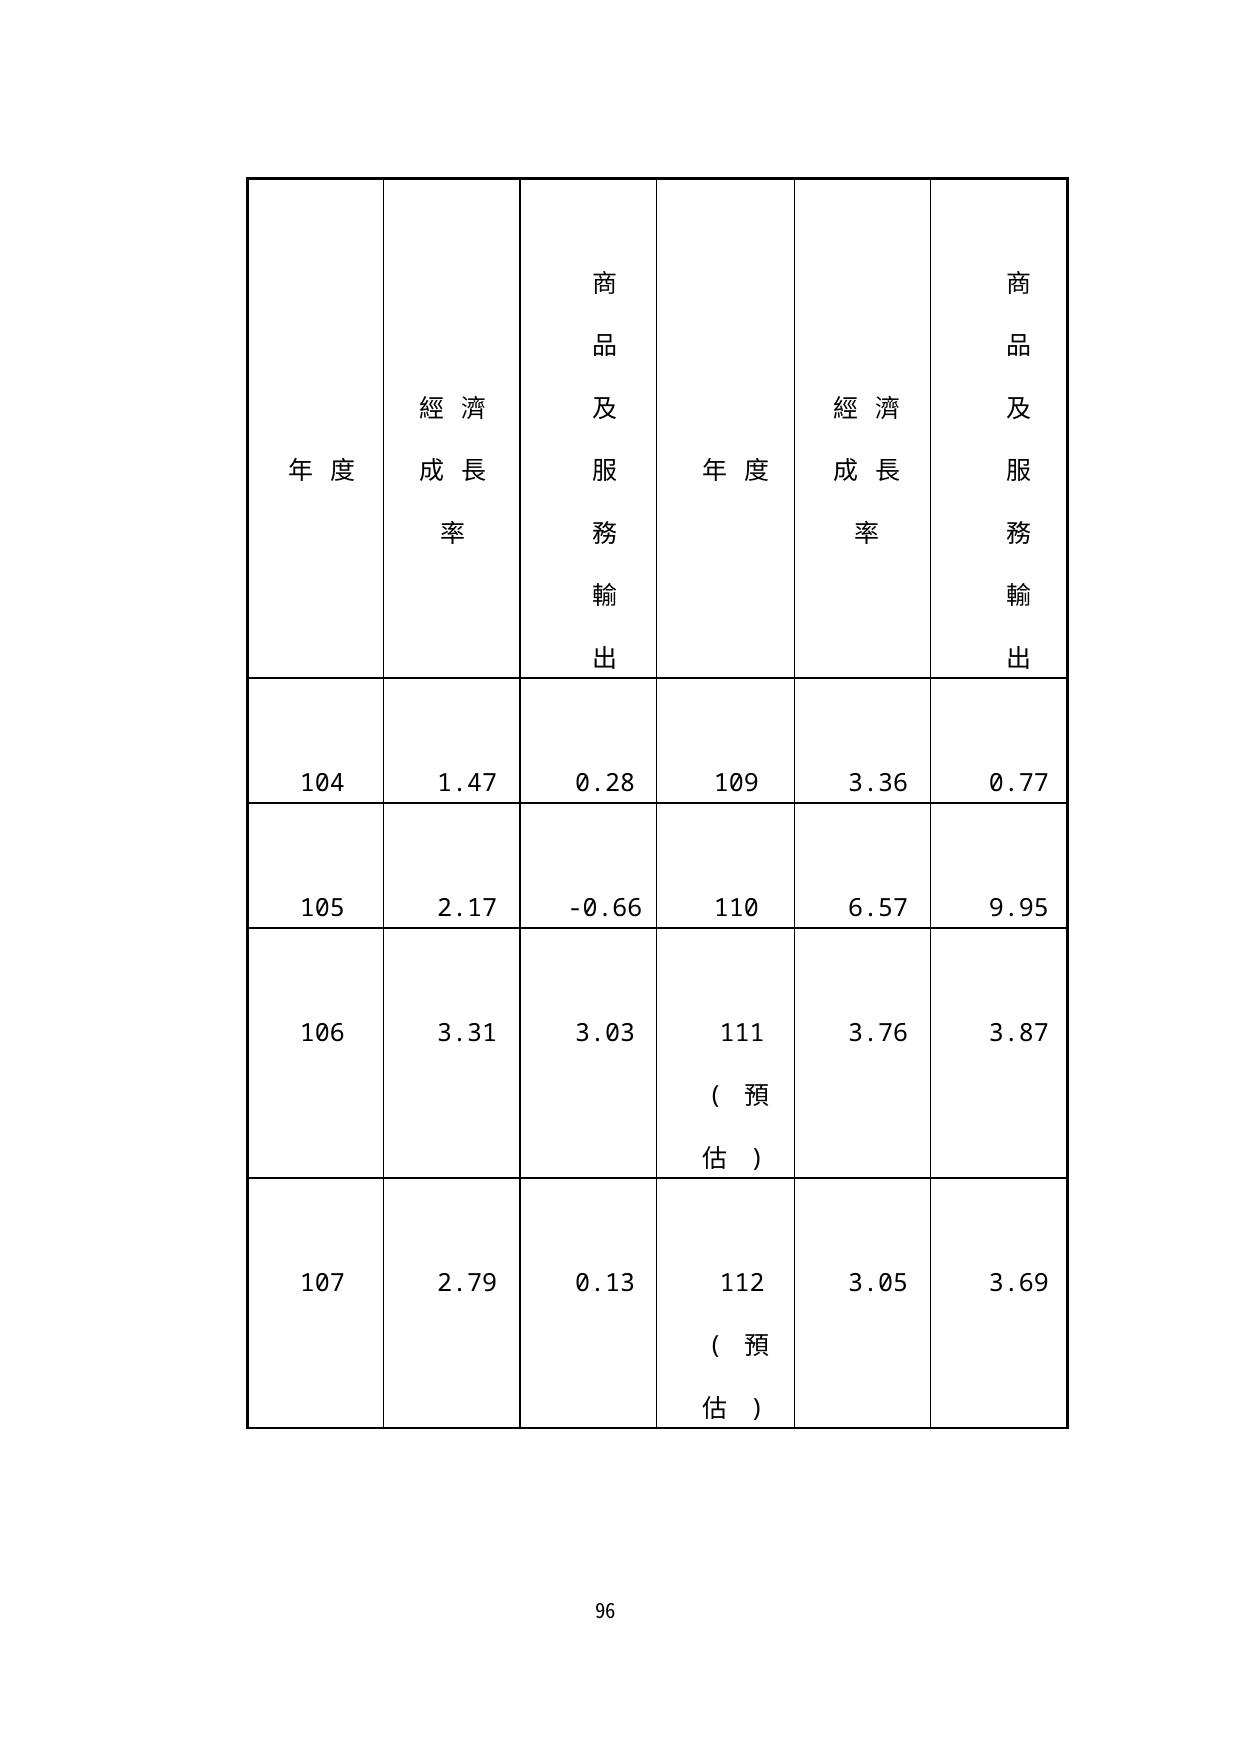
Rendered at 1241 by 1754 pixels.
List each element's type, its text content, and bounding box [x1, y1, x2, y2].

table_cell 9.95 [931, 804, 1066, 927]
table_cell 105 [249, 804, 383, 927]
table_cell 0.77 [931, 679, 1066, 802]
table_header 商品及服務輸出 [521, 180, 656, 677]
table_cell 110 [657, 804, 794, 927]
table_cell 2.17 [384, 804, 519, 927]
table_cell 2.79 [384, 1179, 519, 1427]
table_cell 3.87 [931, 929, 1066, 1177]
table_cell 3.36 [795, 679, 930, 802]
table_header 經濟 成長率 [795, 180, 930, 677]
table_cell 112(預估) [657, 1179, 794, 1427]
table_header 年度 [249, 180, 383, 677]
table_header 商品及服務輸出 [931, 180, 1066, 677]
table_cell 3.03 [521, 929, 656, 1177]
table_cell 1.47 [384, 679, 519, 802]
table_cell -0.66 [521, 804, 656, 927]
table_cell 0.28 [521, 679, 656, 802]
table_header 經濟 成長率 [384, 180, 519, 677]
table_cell 109 [657, 679, 794, 802]
table_cell 107 [249, 1179, 383, 1427]
table_cell 0.13 [521, 1179, 656, 1427]
table_header 年度 [657, 180, 794, 677]
table_cell 111(預估) [657, 929, 794, 1177]
table_cell 104 [249, 679, 383, 802]
table_cell 106 [249, 929, 383, 1177]
table_cell 3.76 [795, 929, 930, 1177]
table_cell 3.31 [384, 929, 519, 1177]
table_cell 3.69 [931, 1179, 1066, 1427]
table_cell 6.57 [795, 804, 930, 927]
table_cell 3.05 [795, 1179, 930, 1427]
